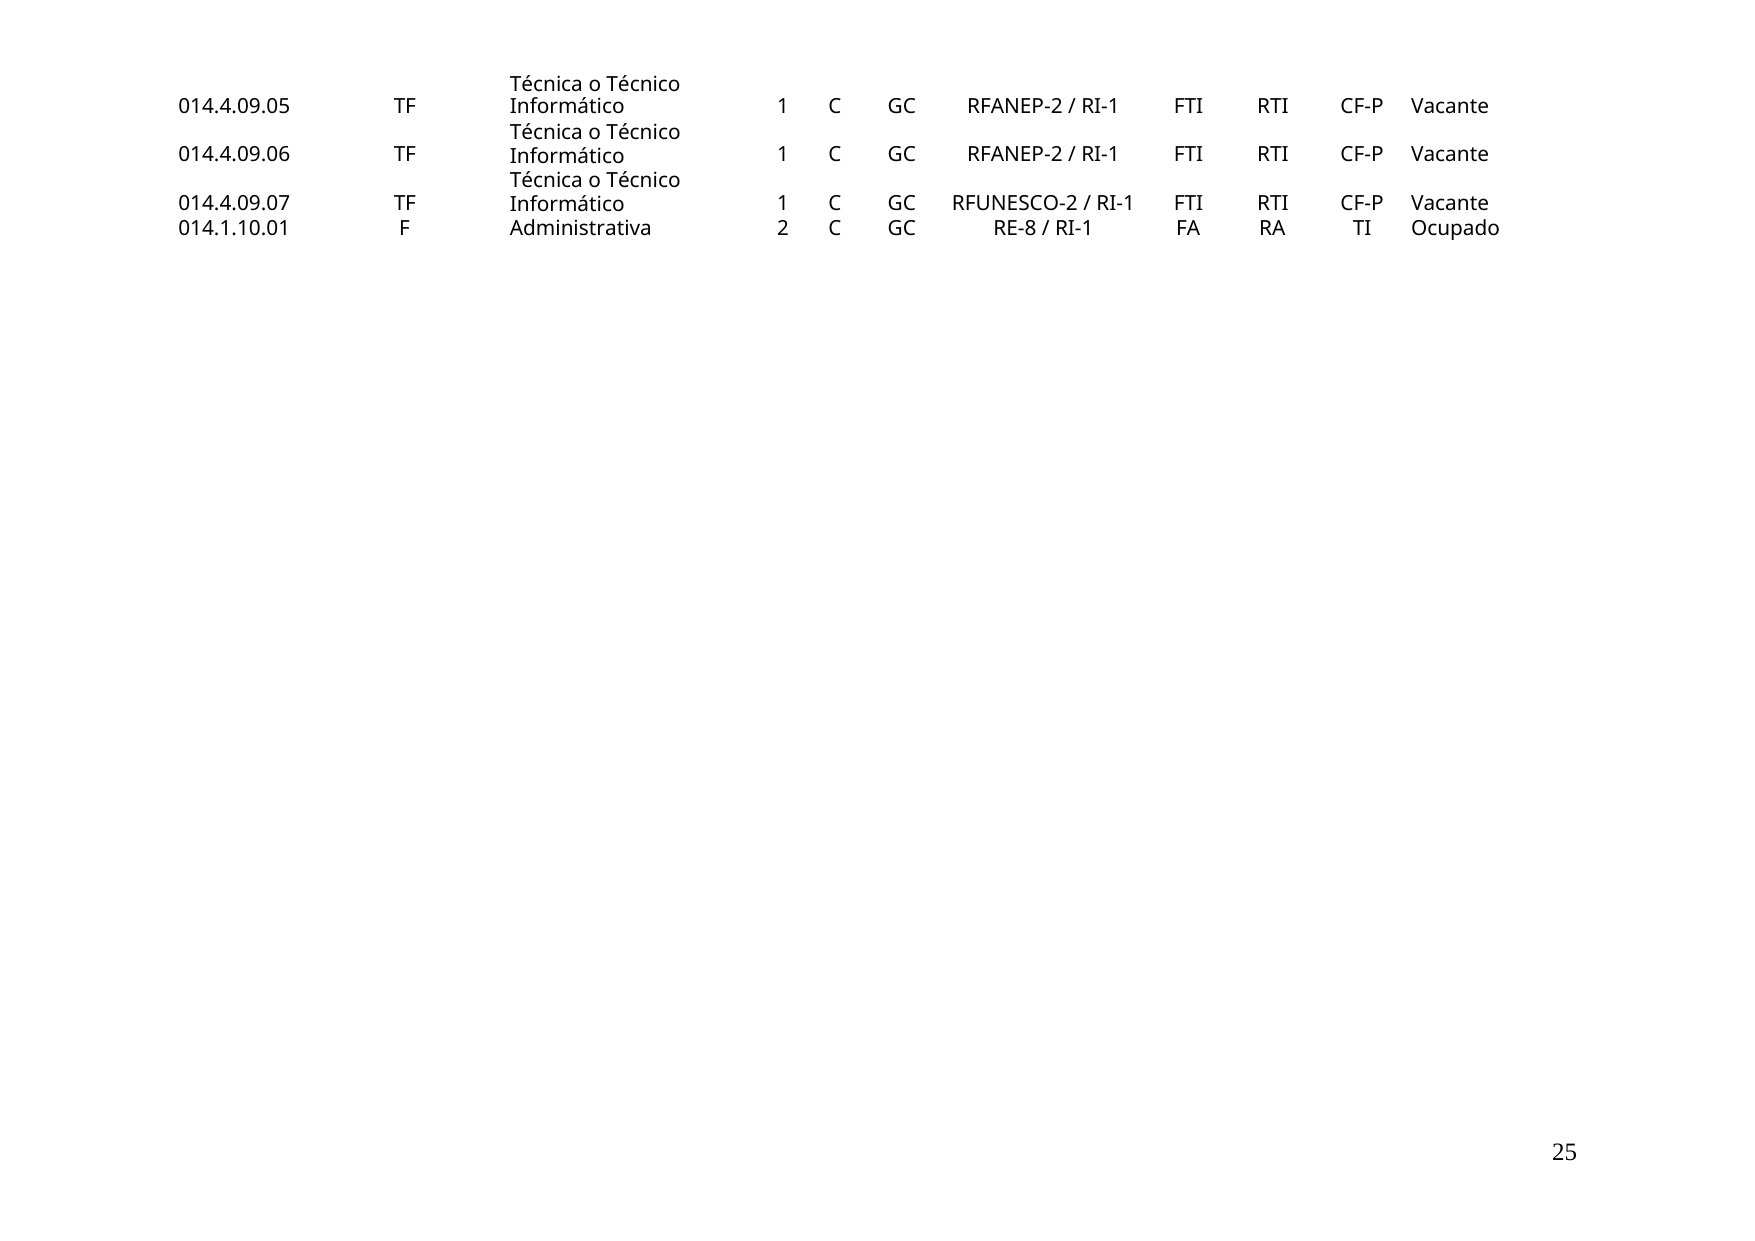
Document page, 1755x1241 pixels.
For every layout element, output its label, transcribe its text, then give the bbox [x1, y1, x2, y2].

table_cell Vacante [1398, 168, 1515, 217]
table_header RFANEP-2 / RI-1 [931, 73, 1156, 120]
table_cell FTI [1156, 168, 1231, 217]
table_cell TF [340, 168, 463, 217]
table_cell TF [340, 120, 463, 168]
table_cell RE-8 / RI-1 [931, 218, 1156, 242]
table_header Técnica o Técnico Informático [464, 73, 728, 120]
table_cell FTI [1156, 120, 1231, 168]
table_cell C [808, 218, 863, 242]
table_header RTI [1231, 73, 1314, 120]
table_cell 014.4.09.07 [157, 168, 340, 217]
table_cell Vacante [1398, 120, 1515, 168]
table_cell TI [1314, 218, 1398, 242]
table_cell CF-P [1314, 168, 1398, 217]
table_cell Técnica o Técnico Informático [464, 168, 728, 217]
table_cell F [340, 218, 463, 242]
table_cell RFUNESCO-2 / RI-1 [931, 168, 1156, 217]
table_cell 014.1.10.01 [157, 218, 340, 242]
table_cell C [808, 120, 863, 168]
table_header CF-P [1314, 73, 1398, 120]
table_cell GC [863, 218, 931, 242]
table_cell 014.4.09.06 [157, 120, 340, 168]
table_cell 2 [728, 218, 808, 242]
table_header C [808, 73, 863, 120]
table_header Vacante [1398, 73, 1515, 120]
table_header TF [340, 73, 463, 120]
table_cell Técnica o Técnico Informático [464, 120, 728, 168]
table_cell 1 [728, 120, 808, 168]
table_header GC [863, 73, 931, 120]
table_cell GC [863, 120, 931, 168]
table_header 014.4.09.05 [157, 73, 340, 120]
table_cell Ocupado [1398, 218, 1515, 242]
table_cell FA [1156, 218, 1231, 242]
table_header 1 [728, 73, 808, 120]
table_cell C [808, 168, 863, 217]
table_header FTI [1156, 73, 1231, 120]
table_cell RTI [1231, 168, 1314, 217]
table_cell Administrativa [464, 218, 728, 242]
table_cell CF-P [1314, 120, 1398, 168]
table_cell 1 [728, 168, 808, 217]
table_cell RTI [1231, 120, 1314, 168]
table_cell RFANEP-2 / RI-1 [931, 120, 1156, 168]
table_cell GC [863, 168, 931, 217]
table_cell RA [1231, 218, 1314, 242]
